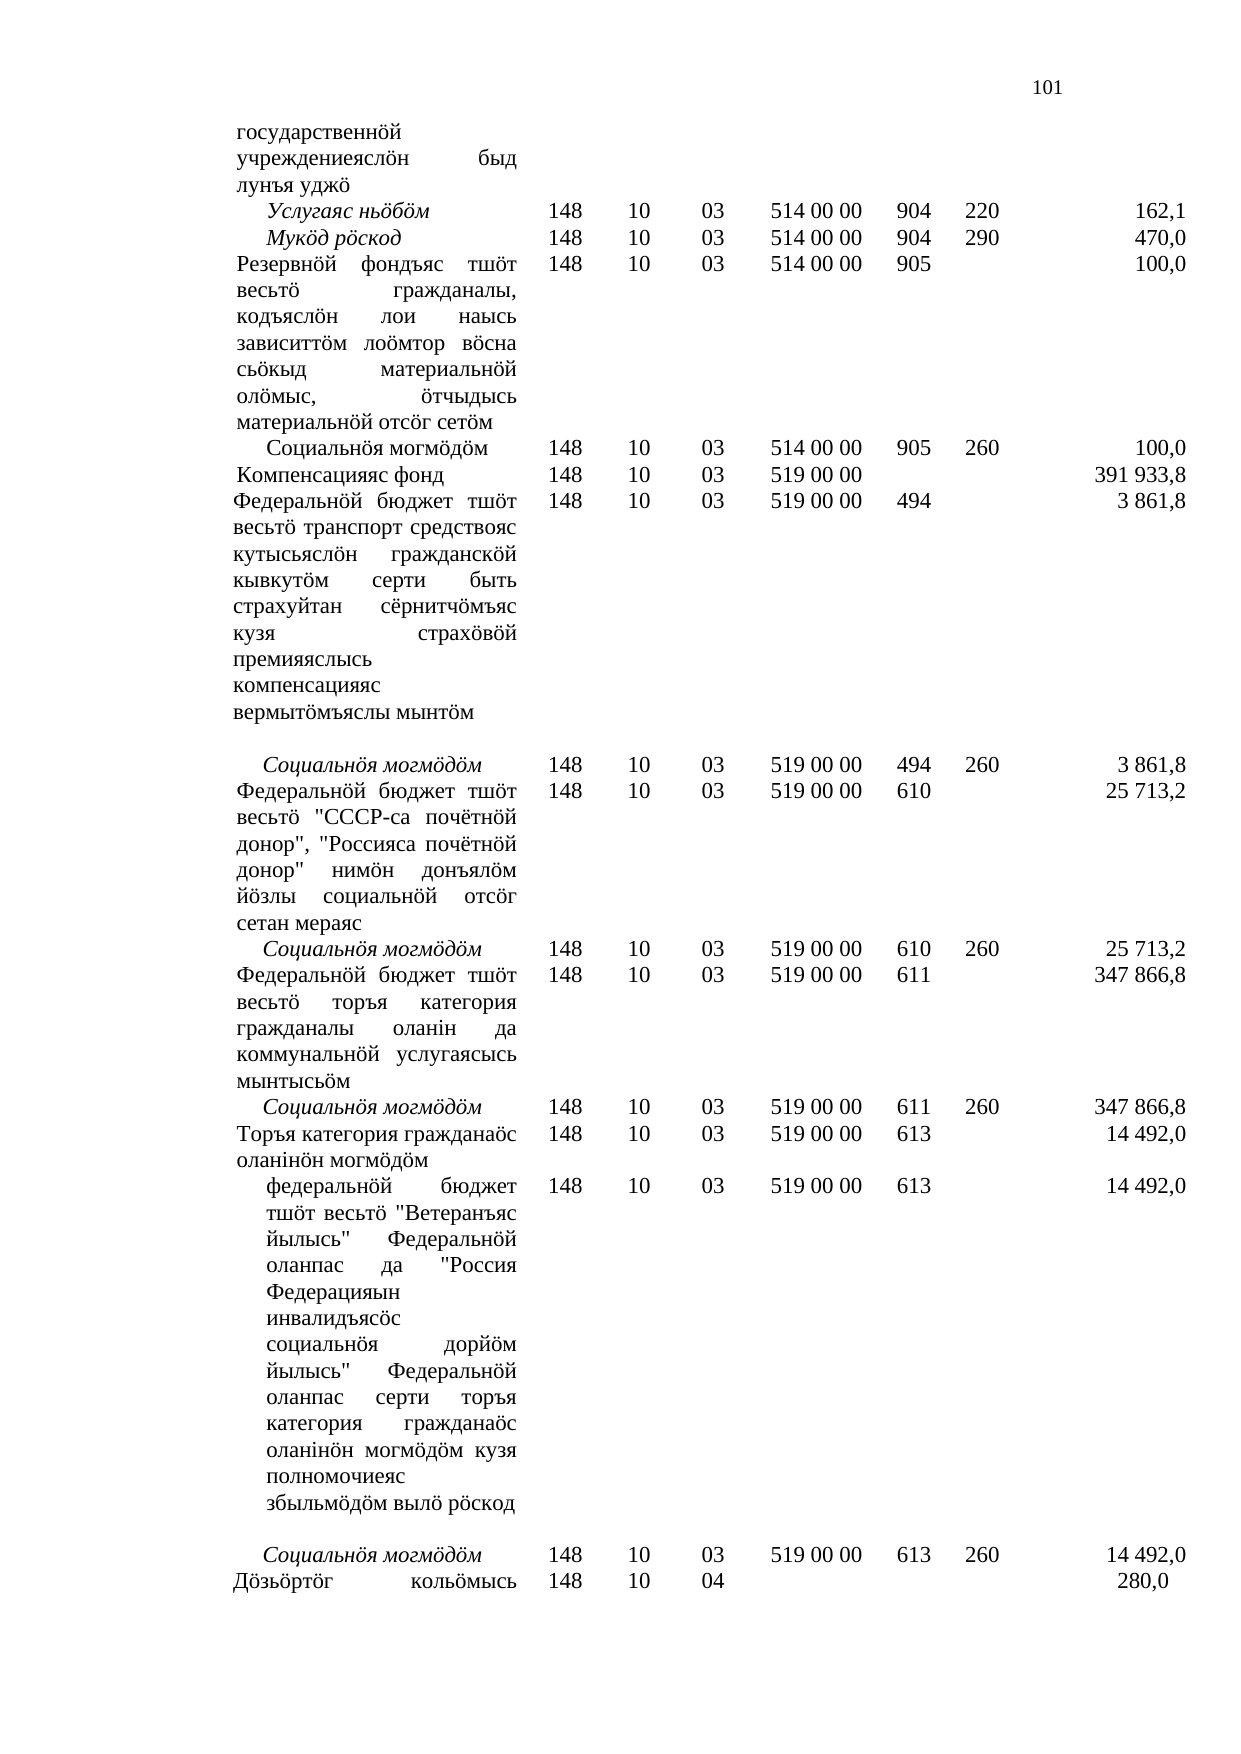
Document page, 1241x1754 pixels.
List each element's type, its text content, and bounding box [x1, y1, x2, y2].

table_cell [883, 461, 945, 487]
table_cell 03 [676, 751, 750, 777]
table_cell 04 [676, 1568, 750, 1594]
table_cell [945, 777, 1019, 935]
table_cell 10 [602, 777, 676, 935]
table_cell 148 [528, 935, 602, 961]
table_cell [1197, 1120, 1240, 1172]
table_cell 519 00 00 [750, 935, 882, 961]
table_cell Компенсацияяс фонд [222, 461, 528, 487]
table_cell 610 [883, 935, 945, 961]
table_cell 260 [945, 935, 1019, 961]
table_cell Социальнöя могмöдöм [222, 1093, 528, 1119]
table_cell [602, 118, 676, 197]
table_cell 260 [945, 1541, 1019, 1568]
table_cell Социальнöя могмöдöм [222, 1541, 528, 1568]
table_cell 03 [676, 250, 750, 434]
table_cell 148 [528, 1172, 602, 1541]
table_cell [945, 1568, 1019, 1594]
table_cell 10 [602, 1541, 676, 1568]
table_cell [1197, 1093, 1240, 1119]
table_cell Мукöд рöскод [222, 224, 528, 250]
table_cell 10 [602, 487, 676, 751]
table_cell 519 00 00 [750, 1093, 882, 1119]
table_cell 514 00 00 [750, 224, 882, 250]
table_cell 610 [883, 777, 945, 935]
table_cell 10 [602, 197, 676, 223]
table_cell [1197, 487, 1240, 751]
table_cell 148 [528, 777, 602, 935]
table_cell 611 [883, 1093, 945, 1119]
table_cell 148 [528, 434, 602, 461]
table_cell 100,0 [1019, 434, 1197, 461]
table_cell 494 [883, 487, 945, 751]
table_cell 10 [602, 961, 676, 1093]
table_cell 10 [602, 224, 676, 250]
table_cell 03 [676, 1172, 750, 1541]
table_cell 10 [602, 1568, 676, 1594]
table_cell [1197, 434, 1240, 461]
table_cell 03 [676, 461, 750, 487]
table_cell 10 [602, 1093, 676, 1119]
table_cell Дöзьöртöг кольöмысь [222, 1568, 528, 1594]
table_cell 905 [883, 434, 945, 461]
table_cell 10 [602, 751, 676, 777]
table_cell 10 [602, 1172, 676, 1541]
table_cell 03 [676, 224, 750, 250]
table_cell [1197, 1541, 1240, 1568]
table_cell 519 00 00 [750, 461, 882, 487]
table_cell Социальнöя могмöдöм [222, 935, 528, 961]
table_cell 494 [883, 751, 945, 777]
table_cell [1197, 751, 1240, 777]
table_cell 03 [676, 935, 750, 961]
table_cell [945, 487, 1019, 751]
table_cell 14 492,0 [1019, 1541, 1197, 1568]
table_cell 613 [883, 1172, 945, 1541]
table_cell Федеральнöй бюджет тшöт весьтö торъя категория гражданалы оланiн да коммунальнöй услугаясысь мынтысьöм [222, 961, 528, 1093]
table_cell 03 [676, 434, 750, 461]
table_cell 514 00 00 [750, 434, 882, 461]
table_cell [1019, 118, 1197, 197]
table_cell [1197, 777, 1240, 935]
table_cell 10 [602, 434, 676, 461]
table_cell 10 [602, 250, 676, 434]
table_cell [1197, 224, 1240, 250]
table_cell 514 00 00 [750, 197, 882, 223]
table_cell [528, 118, 602, 197]
table_cell 3 861,8 [1019, 487, 1197, 751]
table_cell 148 [528, 250, 602, 434]
table_cell [1197, 935, 1240, 961]
table_cell 470,0 [1019, 224, 1197, 250]
table_cell [750, 1568, 882, 1594]
table_cell [1197, 1568, 1240, 1594]
table_cell 904 [883, 197, 945, 223]
table_cell 611 [883, 961, 945, 1093]
table_cell государственнöй учреждениеяслöн быд лунъя уджö [222, 118, 528, 197]
table_cell 03 [676, 197, 750, 223]
table_cell 904 [883, 224, 945, 250]
table_cell Услугаяс ньöбöм [222, 197, 528, 223]
table_cell 613 [883, 1541, 945, 1568]
table_cell 100,0 [1019, 250, 1197, 434]
table_cell 613 [883, 1120, 945, 1172]
table_cell 3 861,8 [1019, 751, 1197, 777]
table_cell Федеральнöй бюджет тшöт весьтö транспорт средствояс кутысьяслöн гражданскöй кывкутöм серти быть страхуйтан сёрнитчöмъяс кузя страхöвöй премияяслысь компенсацияяс вермытöмъяслы мынтöм [222, 487, 528, 751]
table_cell [1197, 118, 1240, 197]
table_cell 03 [676, 777, 750, 935]
table_cell Федеральнöй бюджет тшöт весьтö "СССР-са почётнöй донор", "Россияса почётнöй донор" нимöн донъялöм йöзлы социальнöй отсöг сетан мераяс [222, 777, 528, 935]
table_cell [945, 1172, 1019, 1541]
table_cell [945, 961, 1019, 1093]
table_cell 260 [945, 1093, 1019, 1119]
table_cell 148 [528, 1120, 602, 1172]
table_cell [1197, 1172, 1240, 1541]
table_cell [945, 1120, 1019, 1172]
table_cell 03 [676, 1541, 750, 1568]
table_cell 347 866,8 [1019, 1093, 1197, 1119]
table_cell [1197, 461, 1240, 487]
table_cell 514 00 00 [750, 250, 882, 434]
table_cell [945, 118, 1019, 197]
table_cell 148 [528, 961, 602, 1093]
table_cell Социальнöя могмöдöм [222, 434, 528, 461]
table_cell 14 492,0 [1019, 1172, 1197, 1541]
table_cell 148 [528, 1541, 602, 1568]
table_cell Торъя категория гражданаöс оланiнöн могмöдöм [222, 1120, 528, 1172]
table_cell федеральнöй бюджет тшöт весьтö "Ветеранъяс йылысь" Федеральнöй оланпас да "Россия Федерацияын инвалидъясöс социальнöя дорйöм йылысь" Федеральнöй оланпас серти торъя категория гражданаöс оланiнöн могмöдöм кузя полномочиеяс збыльмöдöм вылö рöскод [222, 1172, 528, 1541]
table_cell 519 00 00 [750, 777, 882, 935]
table_cell 10 [602, 1120, 676, 1172]
table_cell 10 [602, 935, 676, 961]
table_cell 148 [528, 751, 602, 777]
table_cell 162,1 [1019, 197, 1197, 223]
table_cell [1197, 961, 1240, 1093]
table_cell 519 00 00 [750, 1120, 882, 1172]
table_cell 148 [528, 197, 602, 223]
table_cell 905 [883, 250, 945, 434]
table_cell 519 00 00 [750, 1541, 882, 1568]
table_cell 03 [676, 487, 750, 751]
table_cell 148 [528, 1568, 602, 1594]
table_cell 220 [945, 197, 1019, 223]
table_cell 03 [676, 1120, 750, 1172]
table_cell [1197, 250, 1240, 434]
table_cell 347 866,8 [1019, 961, 1197, 1093]
table_cell Социальнöя могмöдöм [222, 751, 528, 777]
table_cell [1197, 197, 1240, 223]
table_cell 519 00 00 [750, 1172, 882, 1541]
table_cell 10 [602, 461, 676, 487]
table_cell 280,0 [1019, 1568, 1197, 1594]
table_cell 148 [528, 224, 602, 250]
table_cell 03 [676, 1093, 750, 1119]
table_cell [676, 118, 750, 197]
table_cell Резервнöй фондъяс тшöт весьтö гражданалы, кодъяслöн лои наысь зависиттöм лоöмтор вöсна сьöкыд материальнöй олöмыс, öтчыдысь материальнöй отсöг сетöм [222, 250, 528, 434]
table_cell 03 [676, 961, 750, 1093]
table_cell 519 00 00 [750, 487, 882, 751]
table_cell 148 [528, 461, 602, 487]
table_cell 391 933,8 [1019, 461, 1197, 487]
table_cell [883, 1568, 945, 1594]
table_cell 519 00 00 [750, 751, 882, 777]
table_cell 148 [528, 1093, 602, 1119]
table_cell [883, 118, 945, 197]
table_cell [750, 118, 882, 197]
table_cell 25 713,2 [1019, 777, 1197, 935]
table_cell 25 713,2 [1019, 935, 1197, 961]
table_cell [945, 461, 1019, 487]
table_cell [945, 250, 1019, 434]
table_cell 148 [528, 487, 602, 751]
table_cell 290 [945, 224, 1019, 250]
table_cell 14 492,0 [1019, 1120, 1197, 1172]
table_cell 519 00 00 [750, 961, 882, 1093]
table_cell 260 [945, 751, 1019, 777]
table_cell 260 [945, 434, 1019, 461]
